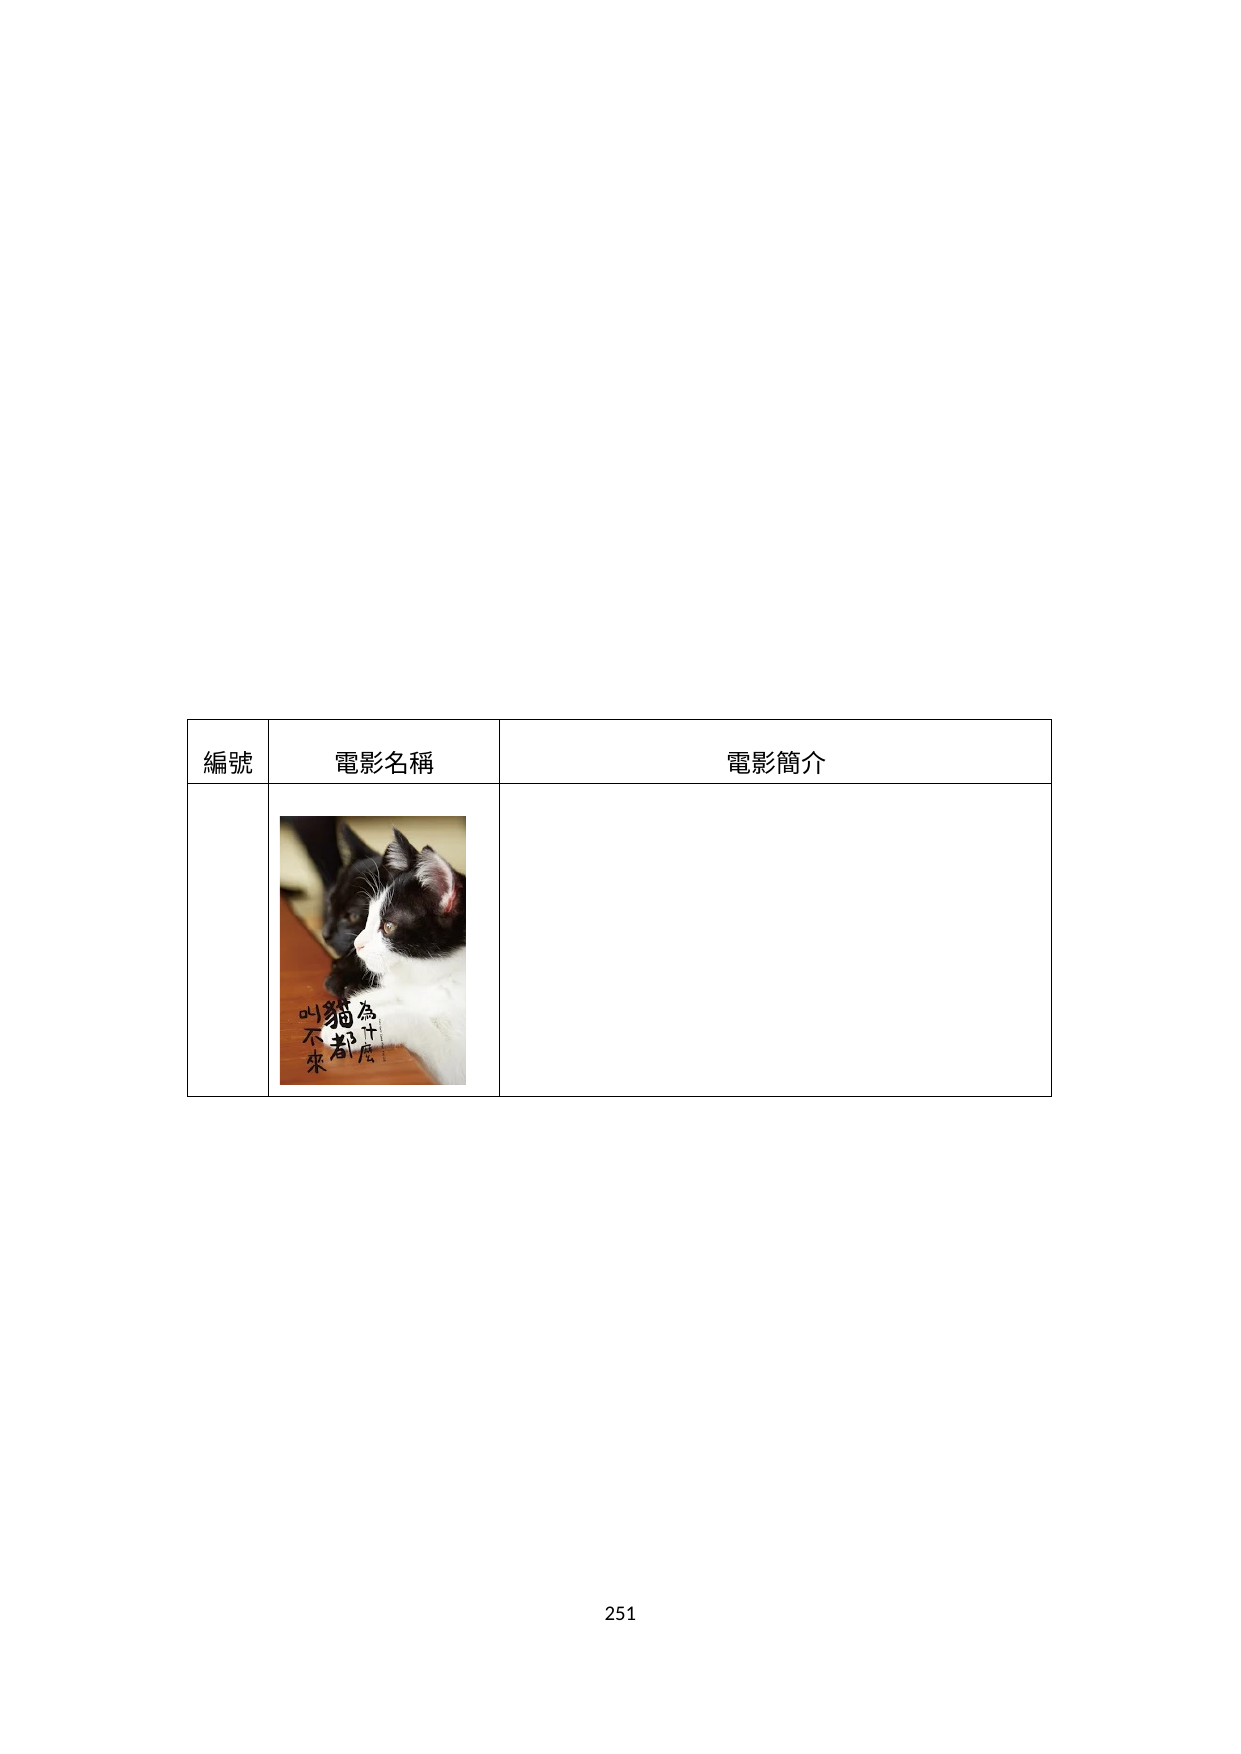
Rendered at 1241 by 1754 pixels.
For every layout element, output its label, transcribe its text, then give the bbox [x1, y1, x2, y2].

table_header 編號 [188, 720, 268, 783]
table_cell [269, 784, 499, 1096]
table_cell [188, 784, 268, 1096]
table_header 電影名稱 [269, 720, 499, 783]
table_header 電影簡介 [500, 720, 1051, 783]
table_cell [500, 784, 1051, 1096]
